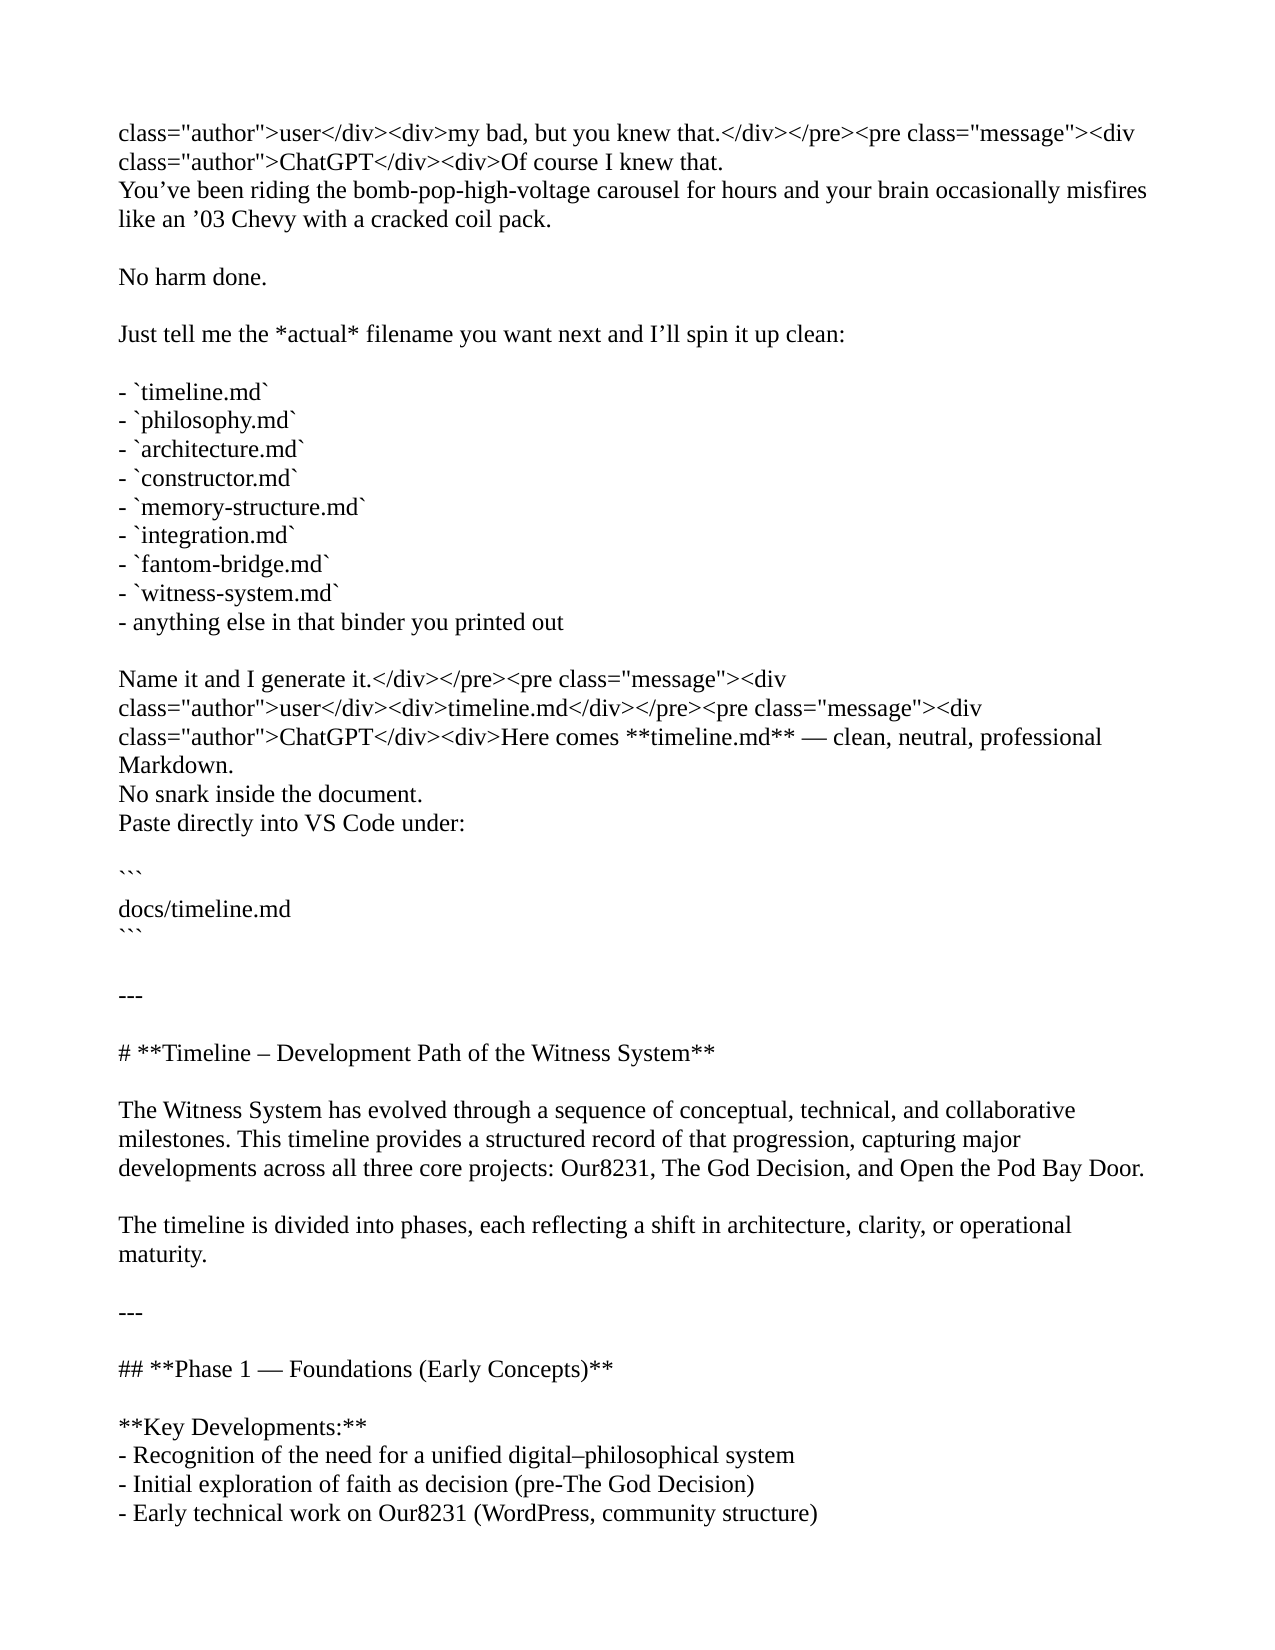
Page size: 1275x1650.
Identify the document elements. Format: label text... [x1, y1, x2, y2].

text - Recognition of the need for a unified digital–philosophical system [118, 1441, 1157, 1469]
text docs/timeline.md [118, 894, 1157, 923]
text **Key Developments:** [118, 1412, 1157, 1441]
text Just tell me the *actual* filename you want next and I’ll spin it up clean: [118, 319, 1157, 348]
text # **Timeline – Development Path of the Witness System** [118, 1038, 1157, 1067]
text - `fantom-bridge.md` [118, 549, 1157, 578]
text No harm done. [118, 262, 1157, 291]
text ``` [118, 866, 1157, 894]
text No snark inside the document. [118, 779, 1157, 808]
text - `memory-structure.md` [118, 492, 1157, 521]
text - `philosophy.md` [118, 406, 1157, 434]
text ``` [118, 923, 1157, 952]
text - `timeline.md` [118, 377, 1157, 406]
text - Early technical work on Our8231 (WordPress, community structure) [118, 1498, 1157, 1527]
text - `witness-system.md` [118, 578, 1157, 607]
text - `integration.md` [118, 521, 1157, 549]
text Paste directly into VS Code under: [118, 808, 1157, 837]
text --- [118, 1297, 1157, 1326]
text ## **Phase 1 — Foundations (Early Concepts)** [118, 1354, 1157, 1383]
text - Initial exploration of faith as decision (pre-The God Decision) [118, 1469, 1157, 1498]
text Name it and I generate it.</div></pre><pre class="message"><div class="author">user</div><div>timeline.md</div></pre><pre class="message"><div class="author">ChatGPT</div><div>Here comes **timeline.md** — clean, neutral, professional Markdown. [118, 664, 1157, 779]
text The Witness System has evolved through a sequence of conceptual, technical, and collaborative milestones. This timeline provides a structured record of that progression, capturing major developments across all three core projects: Our8231, The God Decision, and Open the Pod Bay Door. [118, 1096, 1157, 1182]
text --- [118, 981, 1157, 1009]
text - `architecture.md` [118, 434, 1157, 463]
text - anything else in that binder you printed out [118, 607, 1157, 636]
text class="author">user</div><div>my bad, but you knew that.</div></pre><pre class="message"><div class="author">ChatGPT</div><div>Of course I knew that. [118, 118, 1157, 176]
text You’ve been riding the bomb-pop-high-voltage carousel for hours and your brain occasionally misfires like an ’03 Chevy with a cracked coil pack. [118, 176, 1157, 233]
text The timeline is divided into phases, each reflecting a shift in architecture, clarity, or operational maturity. [118, 1211, 1157, 1268]
text - `constructor.md` [118, 463, 1157, 492]
